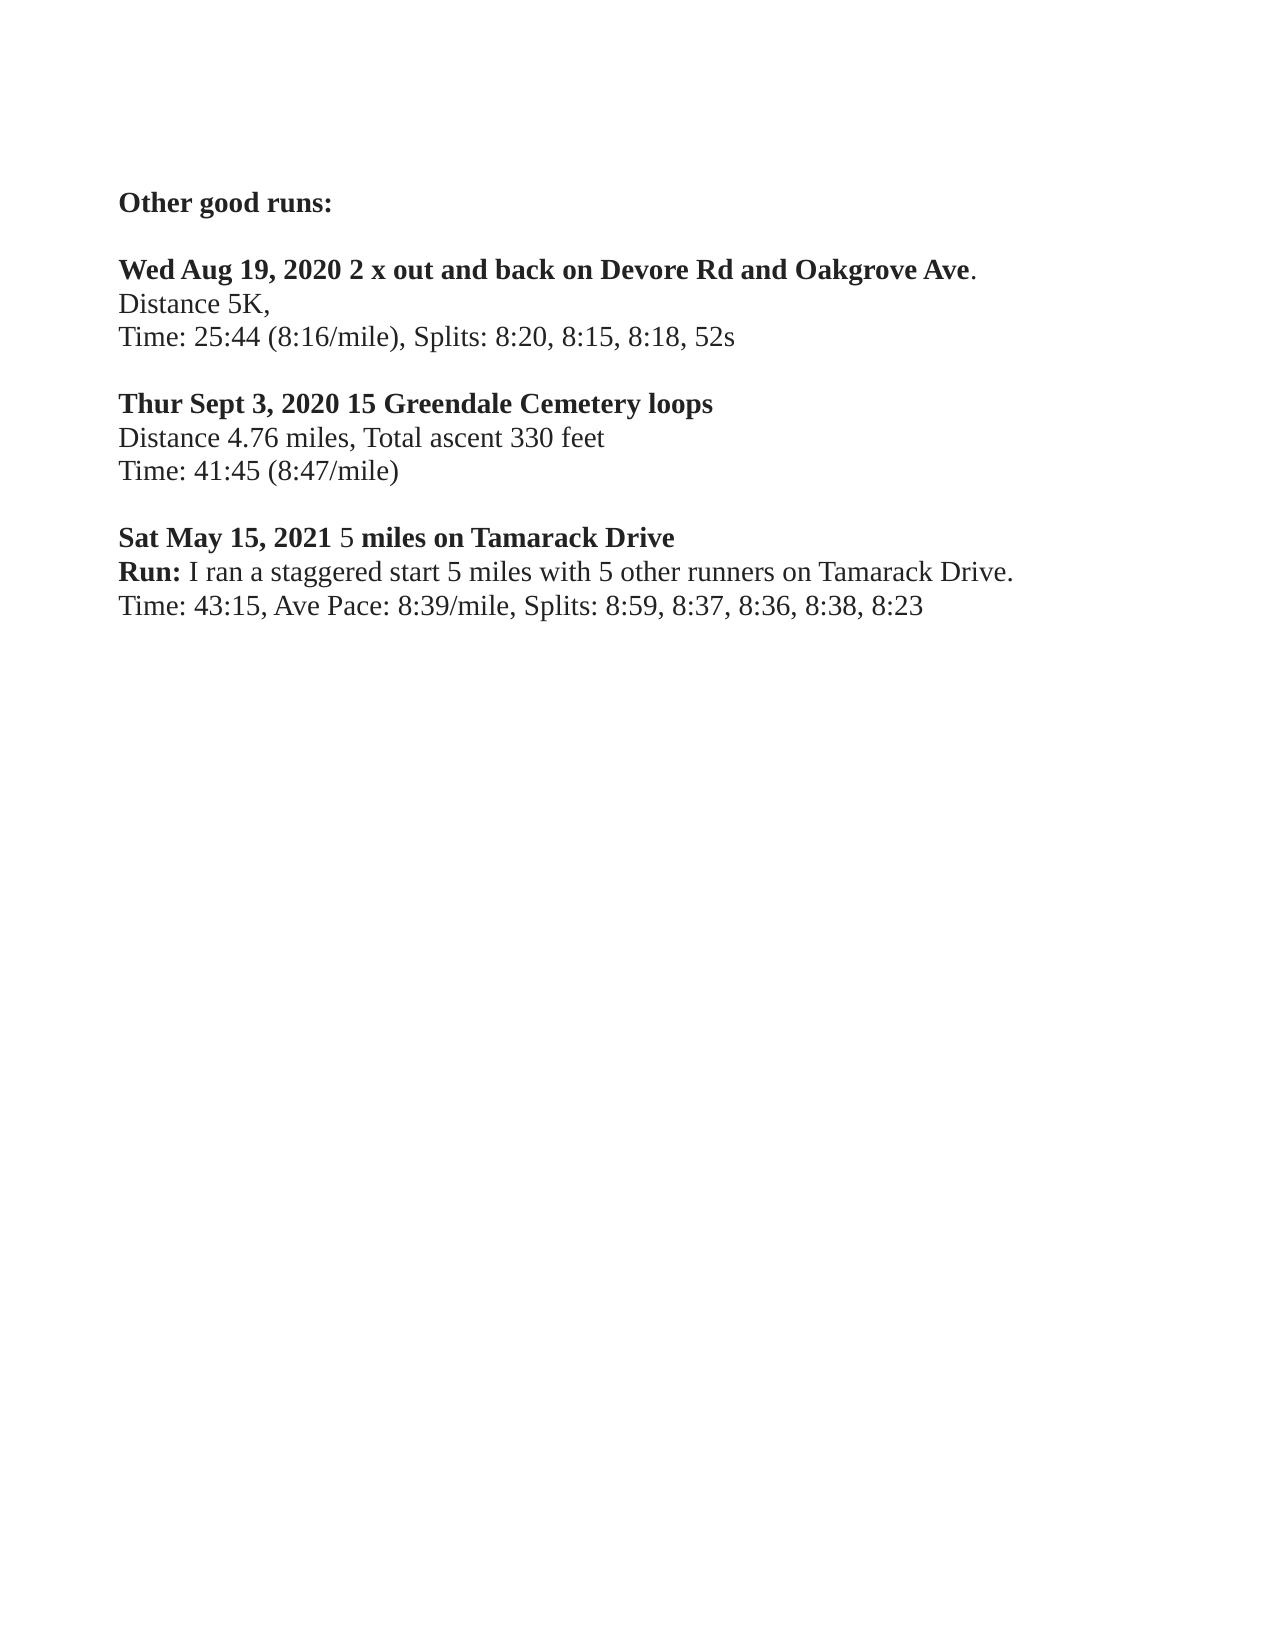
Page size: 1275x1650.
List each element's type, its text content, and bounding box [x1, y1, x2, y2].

text Thur Sept 3, 2020 15 Greendale Cemetery loops [118, 386, 1161, 420]
text Sat May 15, 2021 5 miles on Tamarack Drive [118, 521, 1161, 554]
text Distance 4.76 miles, Total ascent 330 feet [118, 420, 1161, 453]
text Run: I ran a staggered start 5 miles with 5 other runners on Tamarack Drive. [118, 554, 1161, 588]
text Time: 41:45 (8:47/mile) [118, 453, 1161, 487]
text Time: 25:44 (8:16/mile), Splits: 8:20, 8:15, 8:18, 52s [118, 319, 1161, 353]
text Distance 5K, [118, 286, 1161, 319]
text Other good runs: [118, 185, 1161, 219]
text Time: 43:15, Ave Pace: 8:39/mile, Splits: 8:59, 8:37, 8:36, 8:38, 8:23 [118, 588, 1161, 621]
text Wed Aug 19, 2020 2 x out and back on Devore Rd and Oakgrove Ave. [118, 252, 1161, 286]
